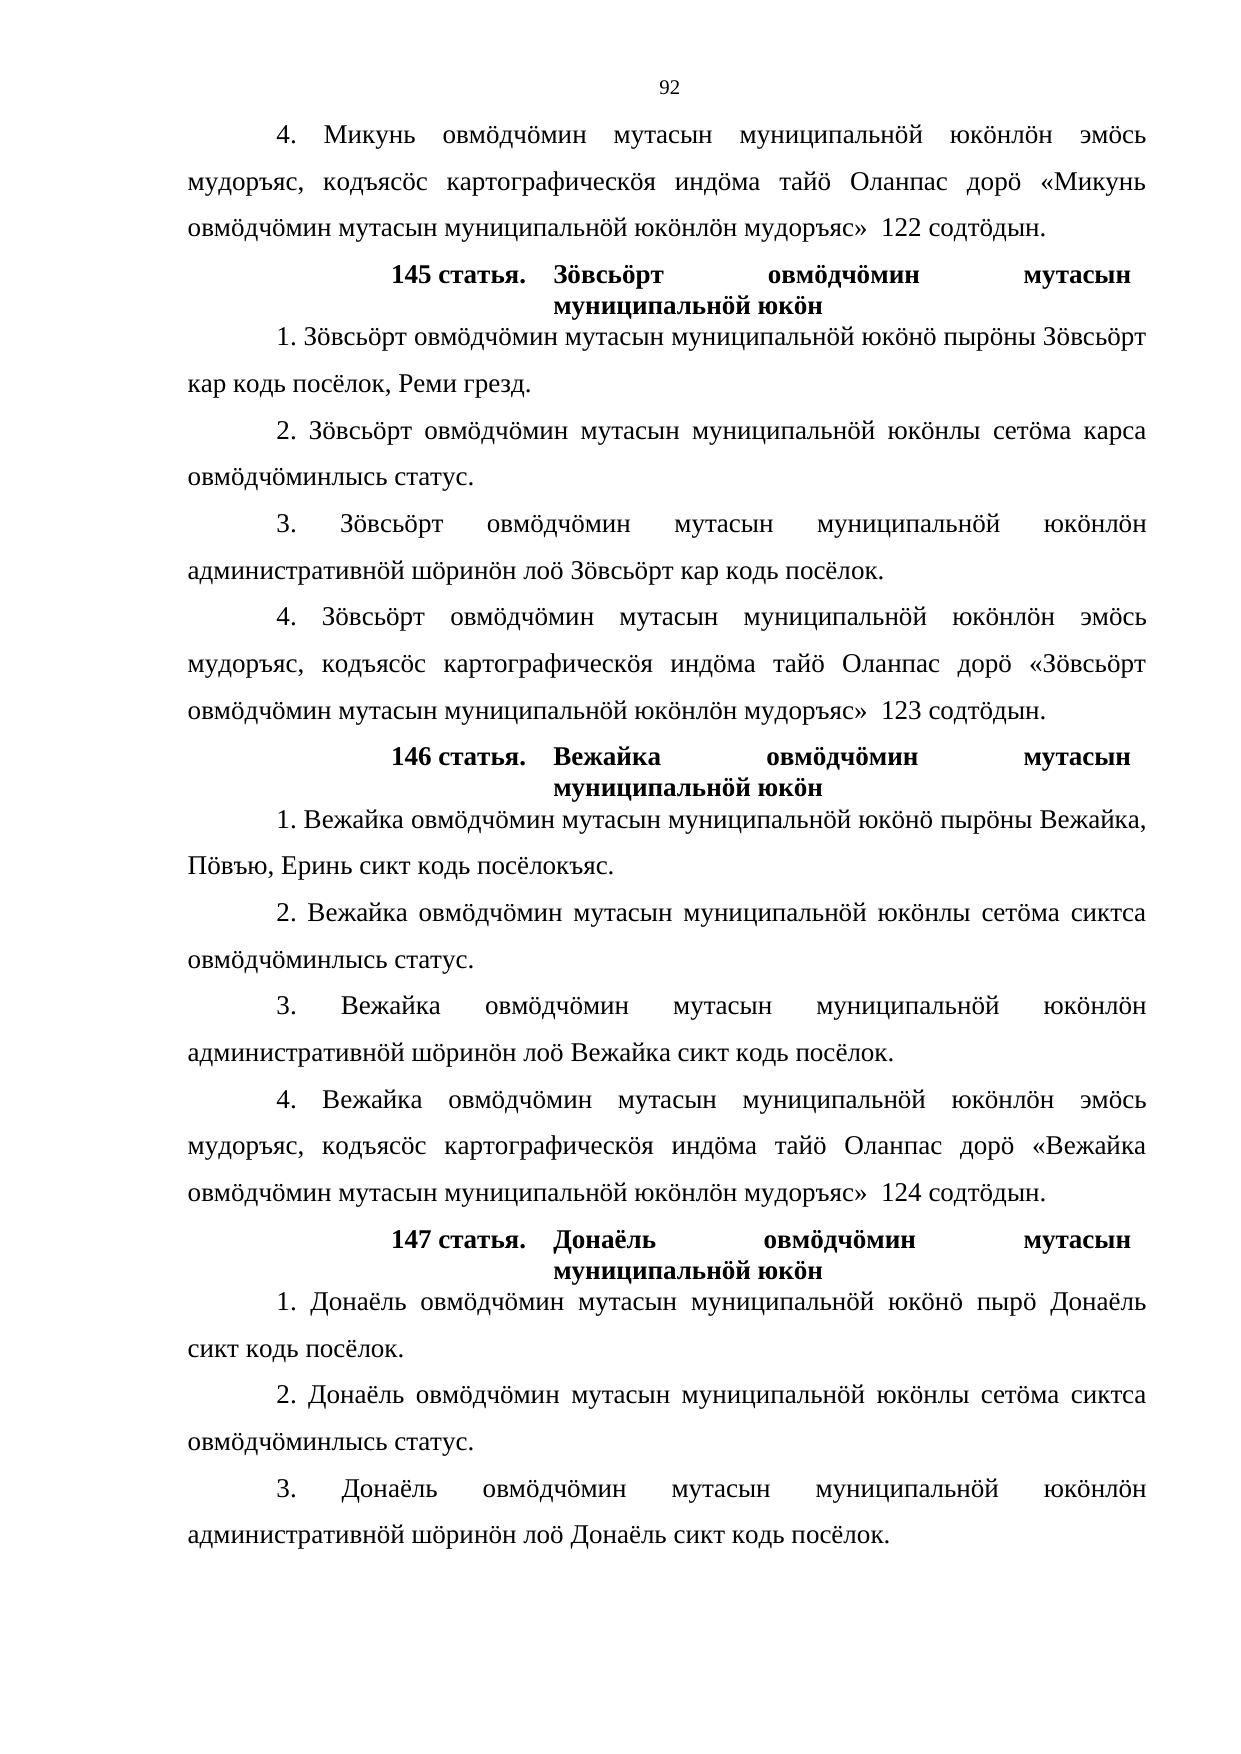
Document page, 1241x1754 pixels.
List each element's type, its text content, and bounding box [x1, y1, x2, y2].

table_header 146 статья. [202, 740, 542, 803]
text 2. Донаёль овмöдчöмин мутасын муниципальнöй юкöнлы сетöма сиктса овмöдчöминлысь статус. [187, 1378, 1147, 1456]
text 2. Вежайка овмöдчöмин мутасын муниципальнöй юкöнлы сетöма сиктса овмöдчöминлысь статус. [187, 896, 1147, 974]
text 4. Вежайка овмöдчöмин мутасын муниципальнöй юкöнлöн эмöсь мудоръяс, кодъясöс картографическöя индöма тайö Оланпас дорö «Вежайка овмöдчöмин мутасын муниципальнöй юкöнлöн мудоръяс» 124 содтöдын. [187, 1083, 1147, 1207]
table_header 145 статья. [202, 258, 542, 320]
text 2. Зöвсьöрт овмöдчöмин мутасын муниципальнöй юкöнлы сетöма карса овмöдчöминлысь статус. [187, 414, 1147, 492]
text 1. Зöвсьöрт овмöдчöмин мутасын муниципальнöй юкöнö пырöны Зöвсьöрт кар кодь посёлок, Реми грезд. [187, 320, 1147, 398]
text 1. Вежайка овмöдчöмин мутасын муниципальнöй юкöнö пырöны Вежайка, Пöвъю, Еринь сикт кодь посёлокъяс. [187, 803, 1147, 881]
table_header Вежайка овмöдчöмин мутасын муниципальнöй юкöн [542, 740, 1147, 803]
text 3. Вежайка овмöдчöмин мутасын муниципальнöй юкöнлöн административнöй шöринöн лоö Вежайка сикт кодь посёлок. [187, 989, 1147, 1067]
text 4. Зöвсьöрт овмöдчöмин мутасын муниципальнöй юкöнлöн эмöсь мудоръяс, кодъясöс картографическöя индöма тайö Оланпас дорö «Зöвсьöрт овмöдчöмин мутасын муниципальнöй юкöнлöн мудоръяс» 123 содтöдын. [187, 600, 1147, 725]
text 3. Зöвсьöрт овмöдчöмин мутасын муниципальнöй юкöнлöн административнöй шöринöн лоö Зöвсьöрт кар кодь посёлок. [187, 507, 1147, 585]
table_header 147 статья. [202, 1223, 542, 1285]
table_header Донаёль овмöдчöмин мутасын муниципальнöй юкöн [542, 1223, 1147, 1285]
text 4. Микунь овмöдчöмин мутасын муниципальнöй юкöнлöн эмöсь мудоръяс, кодъясöс картографическöя индöма тайö Оланпас дорö «Микунь овмöдчöмин мутасын муниципальнöй юкöнлöн мудоръяс» 122 содтöдын. [187, 118, 1147, 243]
text 3. Донаёль овмöдчöмин мутасын муниципальнöй юкöнлöн административнöй шöринöн лоö Донаёль сикт кодь посёлок. [187, 1472, 1147, 1549]
table_header Зöвсьöрт овмöдчöмин мутасын муниципальнöй юкöн [542, 258, 1147, 320]
text 1. Донаёль овмöдчöмин мутасын муниципальнöй юкöнö пырö Донаёль сикт кодь посёлок. [187, 1285, 1147, 1363]
